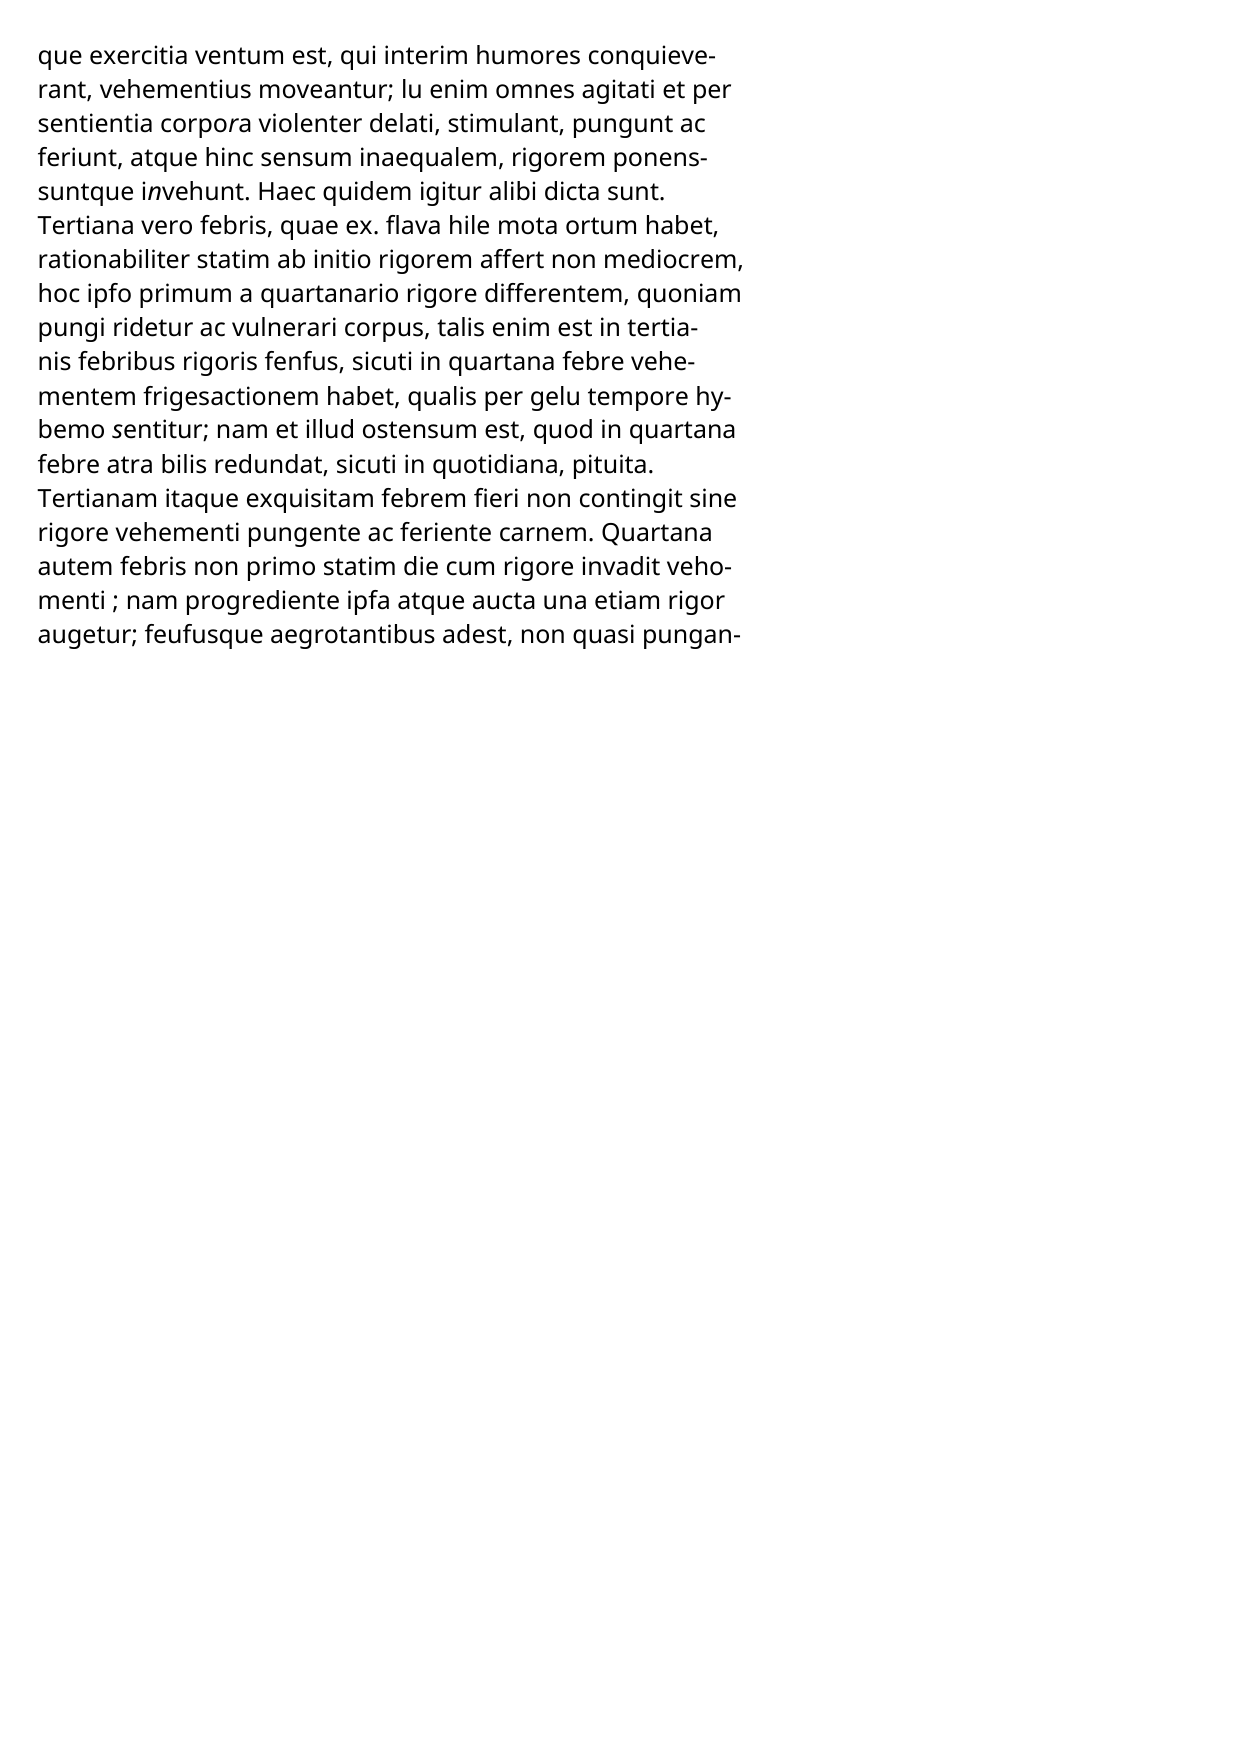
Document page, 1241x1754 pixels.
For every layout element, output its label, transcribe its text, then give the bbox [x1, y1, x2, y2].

text que exercitia ventum est, qui interim humores conquieve- rant, vehementius moveantur; lu enim omnes agitati et per sentientia corpora violenter delati, stimulant, pungunt ac feriunt, atque hinc sensum inaequalem, rigorem ponens- suntque invehunt. Haec quidem igitur alibi dicta sunt. Tertiana vero febris, quae ex. flava hile mota ortum habet, rationabiliter statim ab initio rigorem affert non mediocrem, hoc ipfo primum a quartanario rigore differentem, quoniam pungi ridetur ac vulnerari corpus, talis enim est in tertia- nis febribus rigoris fenfus, sicuti in quartana febre vehe- mentem frigesactionem habet, qualis per gelu tempore hy- bemo sentitur; nam et illud ostensum est, quod in quartana febre atra bilis redundat, sicuti in quotidiana, pituita. Tertianam itaque exquisitam febrem fieri non contingit sine rigore vehementi pungente ac feriente carnem. Quartana autem febris non primo statim die cum rigore invadit veho- menti ; nam progrediente ipfa atque aucta una etiam rigor augetur; feufusque aegrotantibus adest, non quasi pungan- [37, 37, 1203, 651]
